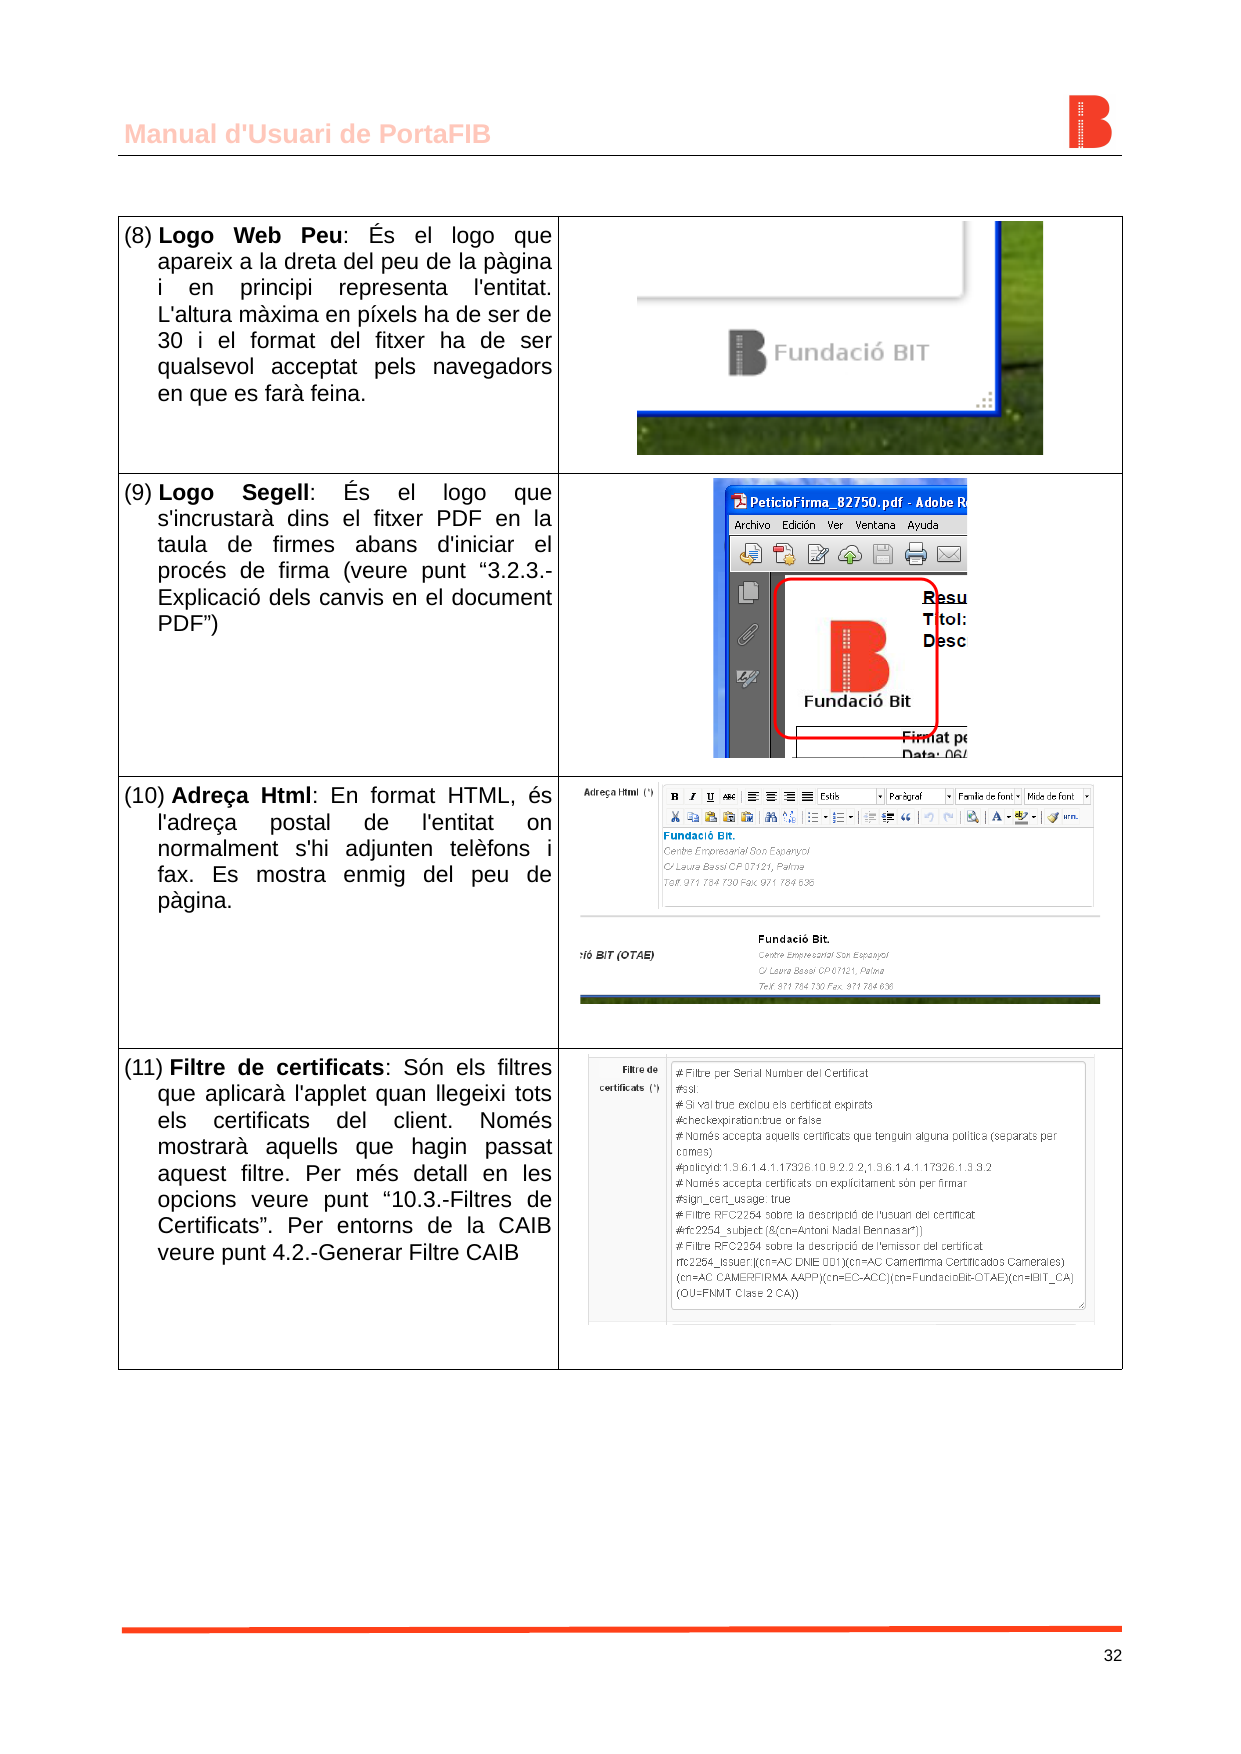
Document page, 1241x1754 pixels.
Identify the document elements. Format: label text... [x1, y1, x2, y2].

table_cell Logo Web Peu: És el logo que apareix a la dreta del peu de la pàgina i en principi representa l'entitat. L'altura màxima en píxels ha de ser de 30 i el format del fitxer ha de ser qualsevol acceptat pels navegadors en que es farà feina. [119, 217, 558, 473]
picture [1063, 94, 1117, 150]
table_cell [559, 474, 1122, 776]
picture [580, 782, 1100, 1004]
table_cell Adreça Html: En format HTML, és l'adreça postal de l'entitat on normalment s'hi adjunten telèfons i fax. Es mostra enmig del peu de pàgina. [119, 777, 558, 1048]
table_cell Logo Segell: És el logo que s'incrustarà dins el fitxer PDF en la taula de firmes abans d'iniciar el procés de firma (veure punt “3.2.3.-Explicació dels canvis en el document PDF”) [119, 474, 558, 776]
picture [582, 1054, 1098, 1325]
table_cell [559, 1325, 1122, 1369]
table_cell [559, 777, 1122, 1048]
table_cell Filtre de certificats: Són els filtres que aplicarà l'applet quan llegeixi tots els certificats del client. Només mostrarà aquells que hagin passat aquest filtre. Per més detall en les opcions veure punt “10.3.-Filtres de Certificats”. Per entorns de la CAIB veure punt 4.2.-Generar Filtre CAIB [119, 1049, 558, 1369]
picture [713, 478, 968, 758]
picture [637, 221, 1044, 455]
table_cell [559, 217, 1122, 473]
table_cell [559, 1049, 1122, 1324]
